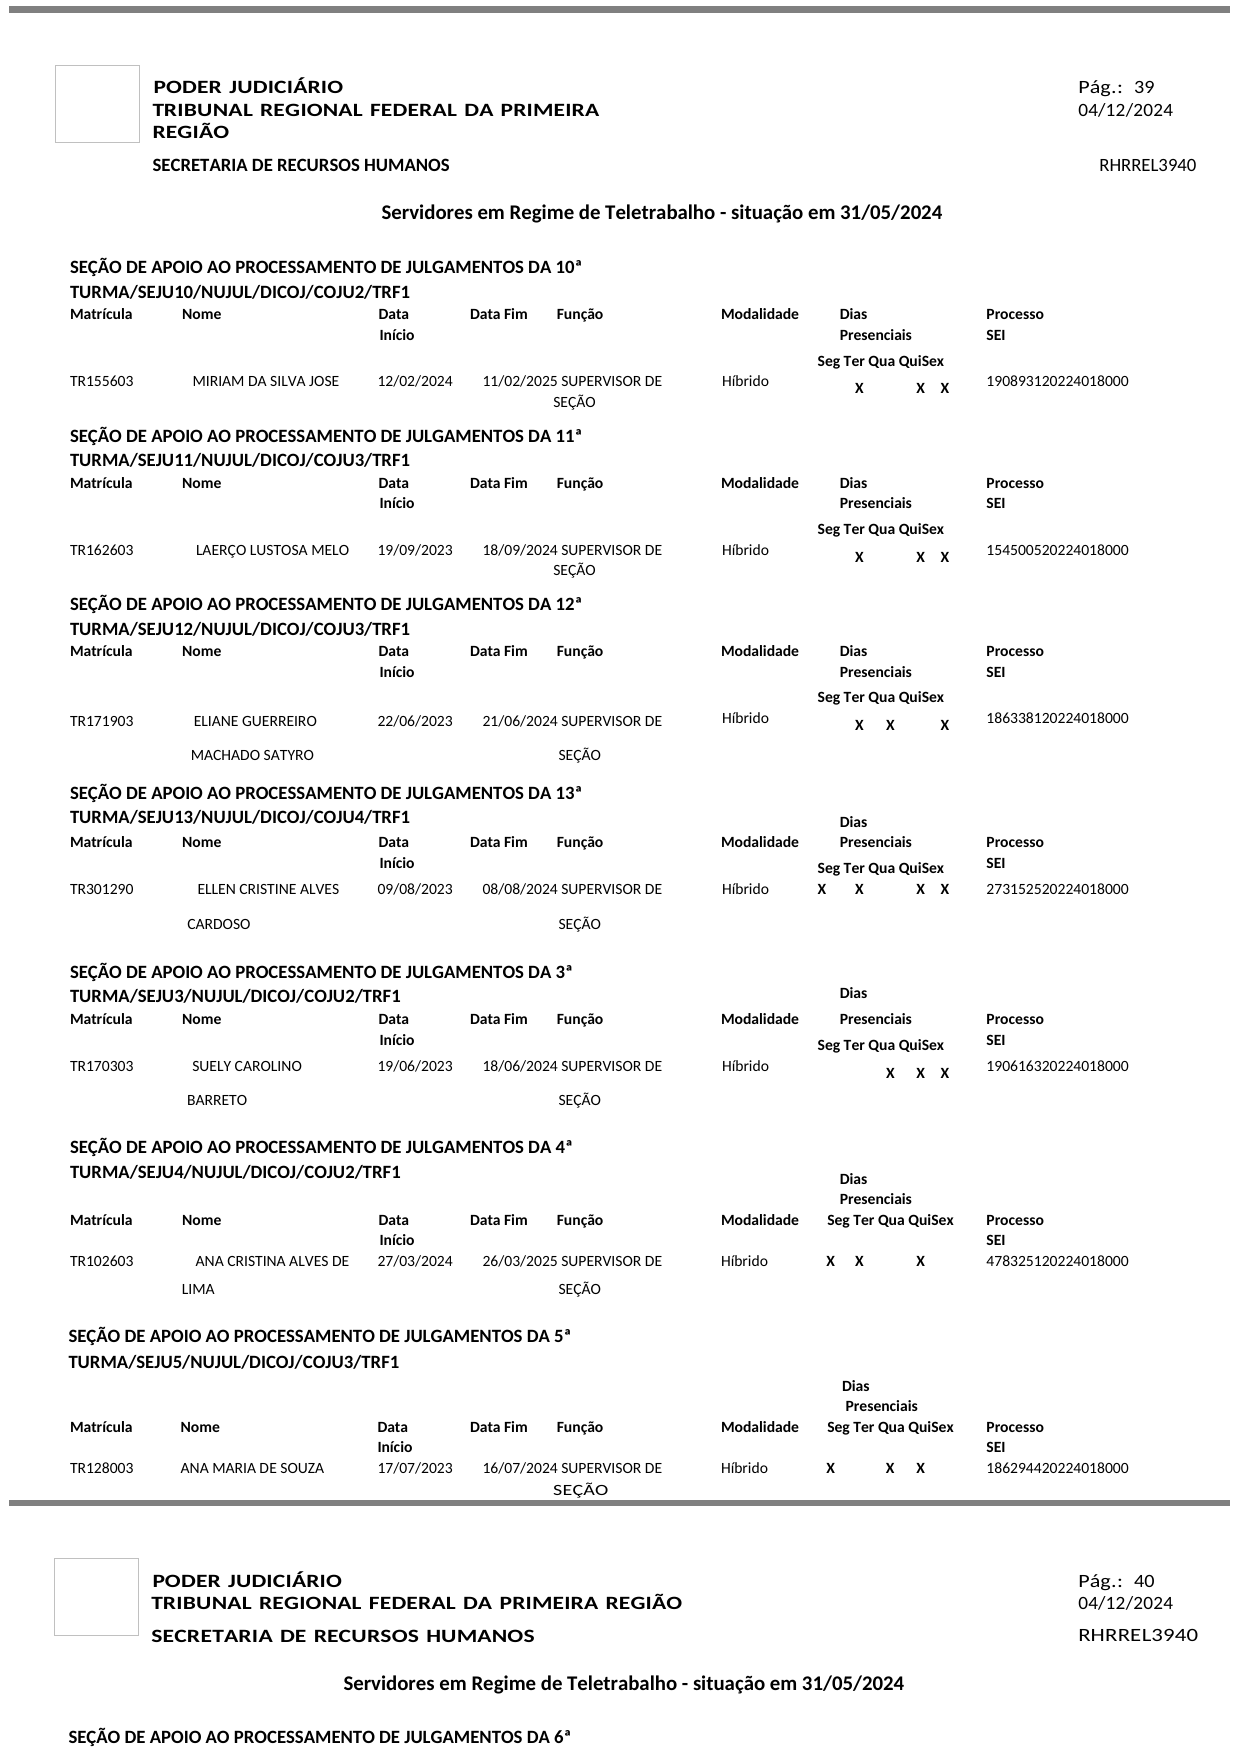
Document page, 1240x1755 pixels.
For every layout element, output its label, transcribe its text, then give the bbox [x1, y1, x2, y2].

text Dias [584, 1376, 1127, 1395]
table_cell TR301290 ELLEN CRISTINE ALVES 09/08/2023 08/08/2024 SUPERVISOR DE CARDOSO SEÇÃO SEÇÃO DE APOIO AO PROCESSAMENTO DE JULGAMENTOS DA 3ª TURMA/SEJU3/NUJUL/DICOJ/COJU2/TRF1 [70, 880, 721, 1009]
table_cell Híbrido [721, 540, 817, 641]
table_cell X X X Dias Presenciais [818, 1056, 986, 1210]
table_cell [721, 255, 817, 304]
table_cell X X X Dias [818, 709, 986, 833]
table_cell Matrícula Nome Data Data Fim Função Início [70, 473, 721, 540]
text LIMA SEÇÃO [67, 1272, 1196, 1300]
text SEÇÃO DE APOIO AO PROCESSAMENTO DE JULGAMENTOS DA 6ª [68, 1725, 1196, 1748]
table_cell Processo SEI [986, 305, 1196, 372]
table_cell 186338120224018000 [986, 709, 1196, 833]
table_cell Modalidade [721, 833, 817, 879]
table_cell Híbrido [721, 1056, 817, 1210]
table_cell TR128003 [70, 1458, 180, 1479]
table_cell Matrícula Nome Data Data Fim Função Início [70, 1009, 721, 1056]
table_cell Processo SEI [986, 833, 1196, 879]
table_header Data Data Fim Função Início [377, 1417, 721, 1458]
table_cell Modalidade [721, 473, 817, 540]
table_cell Processo SEI [986, 1009, 1196, 1056]
text Servidores em Regime de Teletrabalho - situação em 31/05/2024 [67, 1670, 1181, 1695]
table_cell Dias Presenciais Seg Ter Qua QuiSex [818, 473, 986, 540]
table_cell 190893120224018000 [986, 372, 1196, 473]
table_cell Modalidade [721, 1009, 817, 1056]
table_header Processo SEI [986, 1417, 1137, 1458]
table_cell Processo SEI [986, 1210, 1196, 1251]
table_header SECRETARIA DE RECURSOS HUMANOS Servidores em Regime de Teletrabalho - situação em 31/05/2024 [70, 153, 986, 255]
table_cell [818, 255, 986, 304]
table_cell Modalidade [721, 641, 817, 708]
table_cell TR102603 ANA CRISTINA ALVES DE 27/03/2024 26/03/2025 SUPERVISOR DE [70, 1251, 721, 1272]
text Presenciais [584, 1396, 1179, 1415]
table_cell Modalidade [721, 305, 817, 372]
table_cell 190616320224018000 [986, 1056, 1196, 1210]
table_cell Matrícula Nome Data Data Fim Função Início [70, 305, 721, 372]
table_header RHRREL3940 [986, 153, 1196, 304]
text SEÇÃO DE APOIO AO PROCESSAMENTO DE JULGAMENTOS DA 5ª [68, 1325, 1196, 1348]
table_cell Híbrido [721, 880, 817, 1009]
table_cell Dias Presenciais Seg Ter Qua QuiSex [818, 305, 986, 372]
table_cell Híbrido X X X [721, 1251, 986, 1272]
table_cell X X X [818, 372, 986, 473]
table_cell Matrícula Nome Data Data Fim Função Início [70, 833, 721, 879]
table_cell X X X X Dias [818, 880, 986, 1009]
table_cell Presenciais Seg Ter Qua QuiSex [818, 1009, 986, 1056]
table_cell Processo SEI [986, 473, 1196, 540]
table_cell Dias Presenciais Seg Ter Qua QuiSex [818, 641, 986, 708]
text TURMA/SEJU5/NUJUL/DICOJ/COJU3/TRF1 [68, 1350, 1196, 1373]
table_cell Modalidade Seg Ter Qua QuiSex [721, 1210, 986, 1251]
table_cell Matrícula Nome Data Data Fim Função Início [70, 641, 721, 708]
table_cell Processo SEI [986, 641, 1196, 708]
table_cell Híbrido [721, 372, 817, 473]
table_cell Híbrido [721, 709, 817, 833]
table_header Modalidade Seg Ter Qua QuiSex [721, 1417, 986, 1458]
table_cell 154500520224018000 [986, 540, 1196, 641]
table_cell Híbrido X X X [721, 1458, 986, 1479]
table_cell 186294420224018000 [986, 1458, 1137, 1479]
table_cell SEÇÃO DE APOIO AO PROCESSAMENTO DE JULGAMENTOS DA 10ª TURMA/SEJU10/NUJUL/DICOJ/COJU2/TRF1 [70, 255, 721, 304]
table_cell Presenciais Seg Ter Qua QuiSex [818, 833, 986, 879]
table_cell TR155603 MIRIAM DA SILVA JOSE 12/02/2024 11/02/2025 SUPERVISOR DE SEÇÃO SEÇÃO DE APOIO AO PROCESSAMENTO DE JULGAMENTOS DA 11ª TURMA/SEJU11/NUJUL/DICOJ/COJU3/TRF1 [70, 372, 721, 473]
table_cell 273152520224018000 [986, 880, 1196, 1009]
table_cell TR171903 ELIANE GUERREIRO 22/06/2023 21/06/2024 SUPERVISOR DE MACHADO SATYRO SEÇÃO SEÇÃO DE APOIO AO PROCESSAMENTO DE JULGAMENTOS DA 13ª TURMA/SEJU13/NUJUL/DICOJ/COJU4/TRF1 [70, 709, 721, 833]
table_header Matrícula [70, 1417, 180, 1458]
table_cell X X X [818, 540, 986, 641]
table_cell TR162603 LAERÇO LUSTOSA MELO 19/09/2023 18/09/2024 SUPERVISOR DE SEÇÃO SEÇÃO DE APOIO AO PROCESSAMENTO DE JULGAMENTOS DA 12ª TURMA/SEJU12/NUJUL/DICOJ/COJU3/TRF1 [70, 540, 721, 641]
table_cell 17/07/2023 16/07/2024 SUPERVISOR DE [377, 1458, 721, 1479]
table_cell TR170303 SUELY CAROLINO 19/06/2023 18/06/2024 SUPERVISOR DE BARRETO SEÇÃO SEÇÃO DE APOIO AO PROCESSAMENTO DE JULGAMENTOS DA 4ª TURMA/SEJU4/NUJUL/DICOJ/COJU2/TRF1 [70, 1056, 721, 1210]
table_cell Matrícula Nome Data Data Fim Função Início [70, 1210, 721, 1251]
table_cell 478325120224018000 [986, 1251, 1196, 1272]
table_cell ANA MARIA DE SOUZA [180, 1458, 377, 1479]
table_header Nome [180, 1417, 377, 1458]
